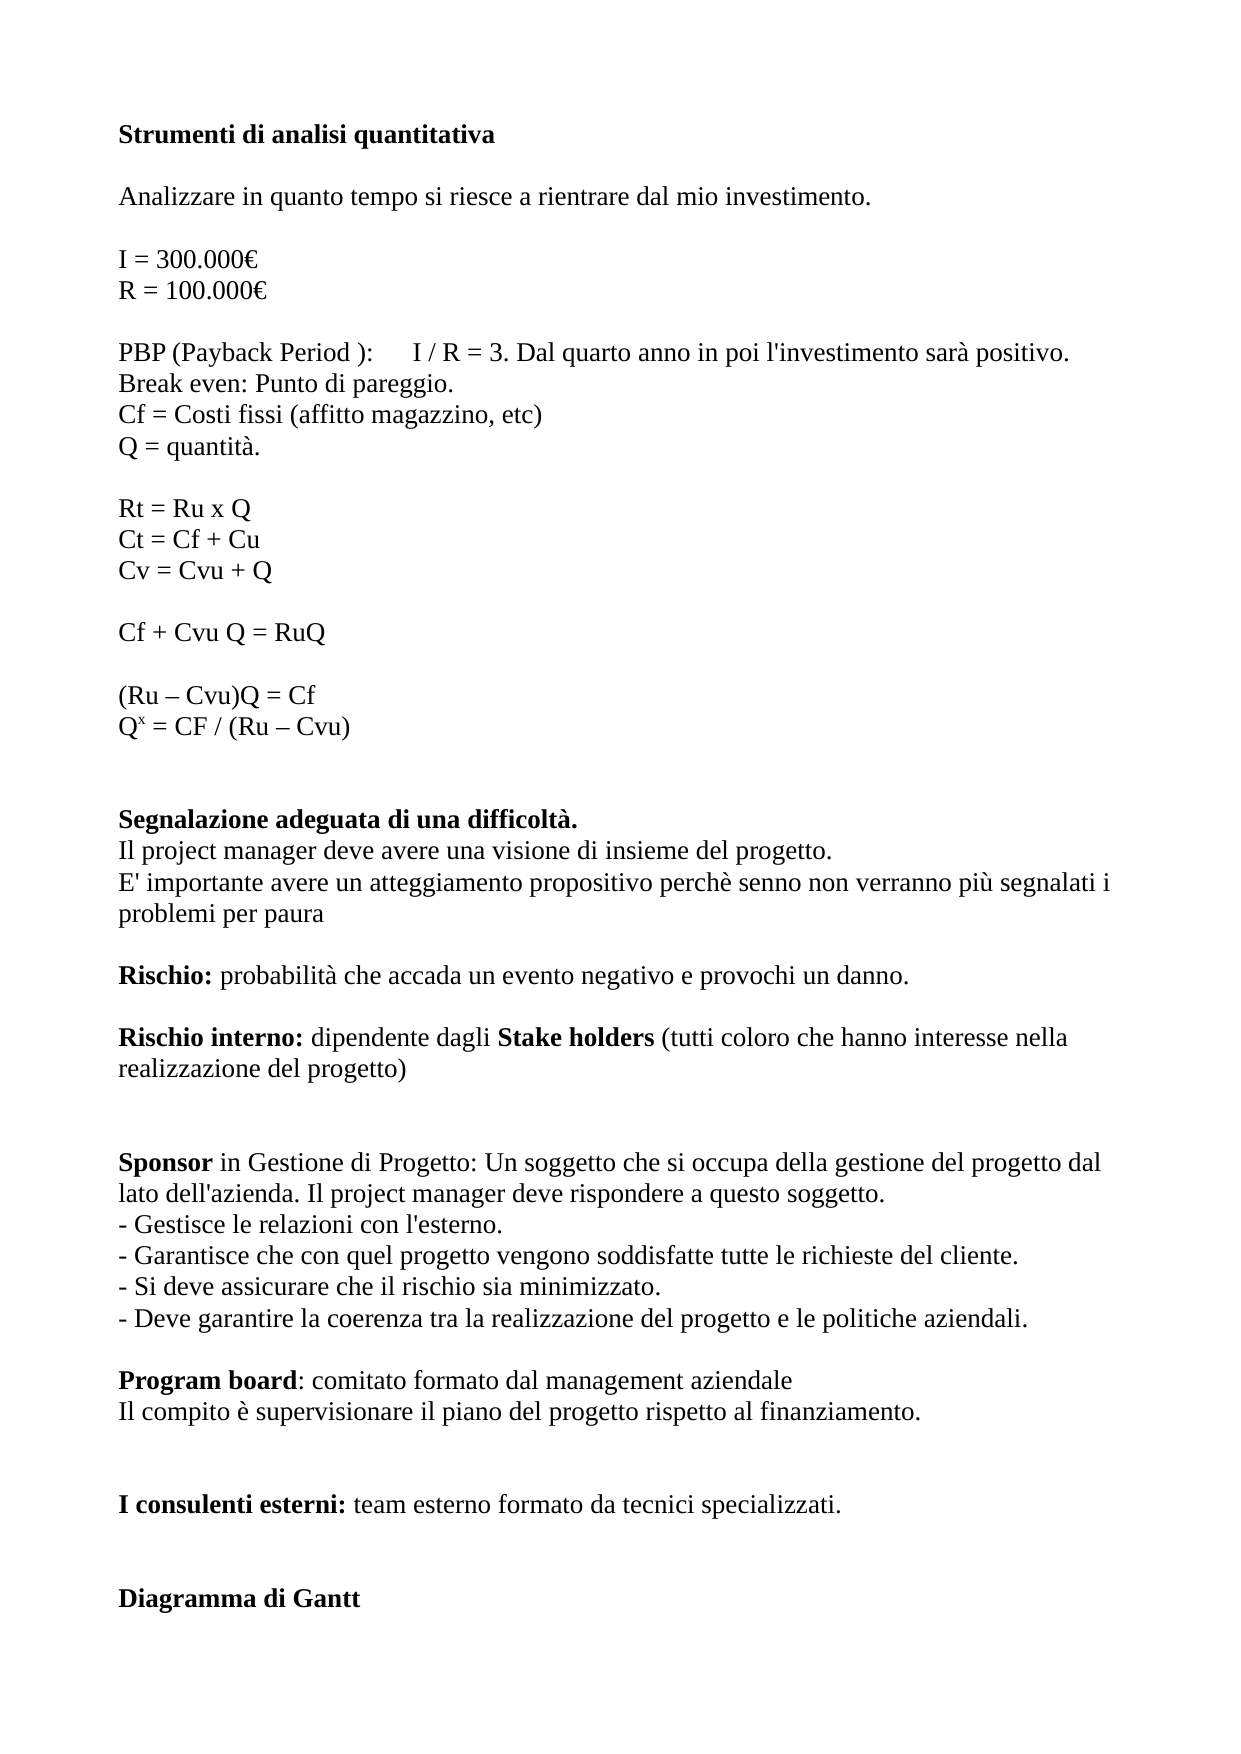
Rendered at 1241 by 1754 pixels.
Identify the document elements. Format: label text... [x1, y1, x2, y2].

text - Garantisce che con quel progetto vengono soddisfatte tutte le richieste del cliente. [118, 1239, 1122, 1271]
text Program board: comitato formato dal management aziendale [118, 1364, 1122, 1395]
text Il project manager deve avere una visione di insieme del progetto. [118, 834, 1122, 866]
text Il compito è supervisionare il piano del progetto rispetto al finanziamento. [118, 1395, 1122, 1426]
text Cf + Cvu Q = RuQ [118, 616, 1122, 648]
text Analizzare in quanto tempo si riesce a rientrare dal mio investimento. [118, 180, 1122, 212]
text E' importante avere un atteggiamento propositivo perchè senno non verranno più segnalati i problemi per paura [118, 866, 1122, 928]
text Rt = Ru x Q [118, 492, 1122, 523]
text I consulenti esterni: team esterno formato da tecnici specializzati. [118, 1488, 1122, 1520]
text - Gestisce le relazioni con l'esterno. [118, 1208, 1122, 1239]
text Rischio interno: dipendente dagli Stake holders (tutti coloro che hanno interesse nella realizzazione del progetto) [118, 1021, 1122, 1084]
text Cv = Cvu + Q [118, 554, 1122, 585]
text - Deve garantire la coerenza tra la realizzazione del progetto e le politiche aziendali. [118, 1302, 1122, 1333]
text R = 100.000€ [118, 274, 1122, 305]
text Segnalazione adeguata di una difficoltà. [118, 803, 1122, 834]
text Cf = Costi fissi (affitto magazzino, etc) [118, 398, 1122, 429]
text Break even: Punto di pareggio. [118, 367, 1122, 398]
text Ct = Cf + Cu [118, 523, 1122, 554]
text Rischio: probabilità che accada un evento negativo e provochi un danno. [118, 959, 1122, 990]
text Strumenti di analisi quantitativa [118, 118, 1122, 149]
text Diagramma di Gantt [118, 1582, 1122, 1613]
text (Ru – Cvu)Q = Cf [118, 679, 1122, 710]
text PBP (Payback Period ): I / R = 3. Dal quarto anno in poi l'investimento sarà positivo. [118, 336, 1122, 367]
text Qx = CF / (Ru – Cvu) [118, 710, 1122, 741]
text Q = quantità. [118, 429, 1122, 461]
text I = 300.000€ [118, 243, 1122, 274]
text - Si deve assicurare che il rischio sia minimizzato. [118, 1271, 1122, 1302]
text Sponsor in Gestione di Progetto: Un soggetto che si occupa della gestione del progetto dal lato dell'azienda. Il project manager deve rispondere a questo soggetto. [118, 1146, 1122, 1208]
